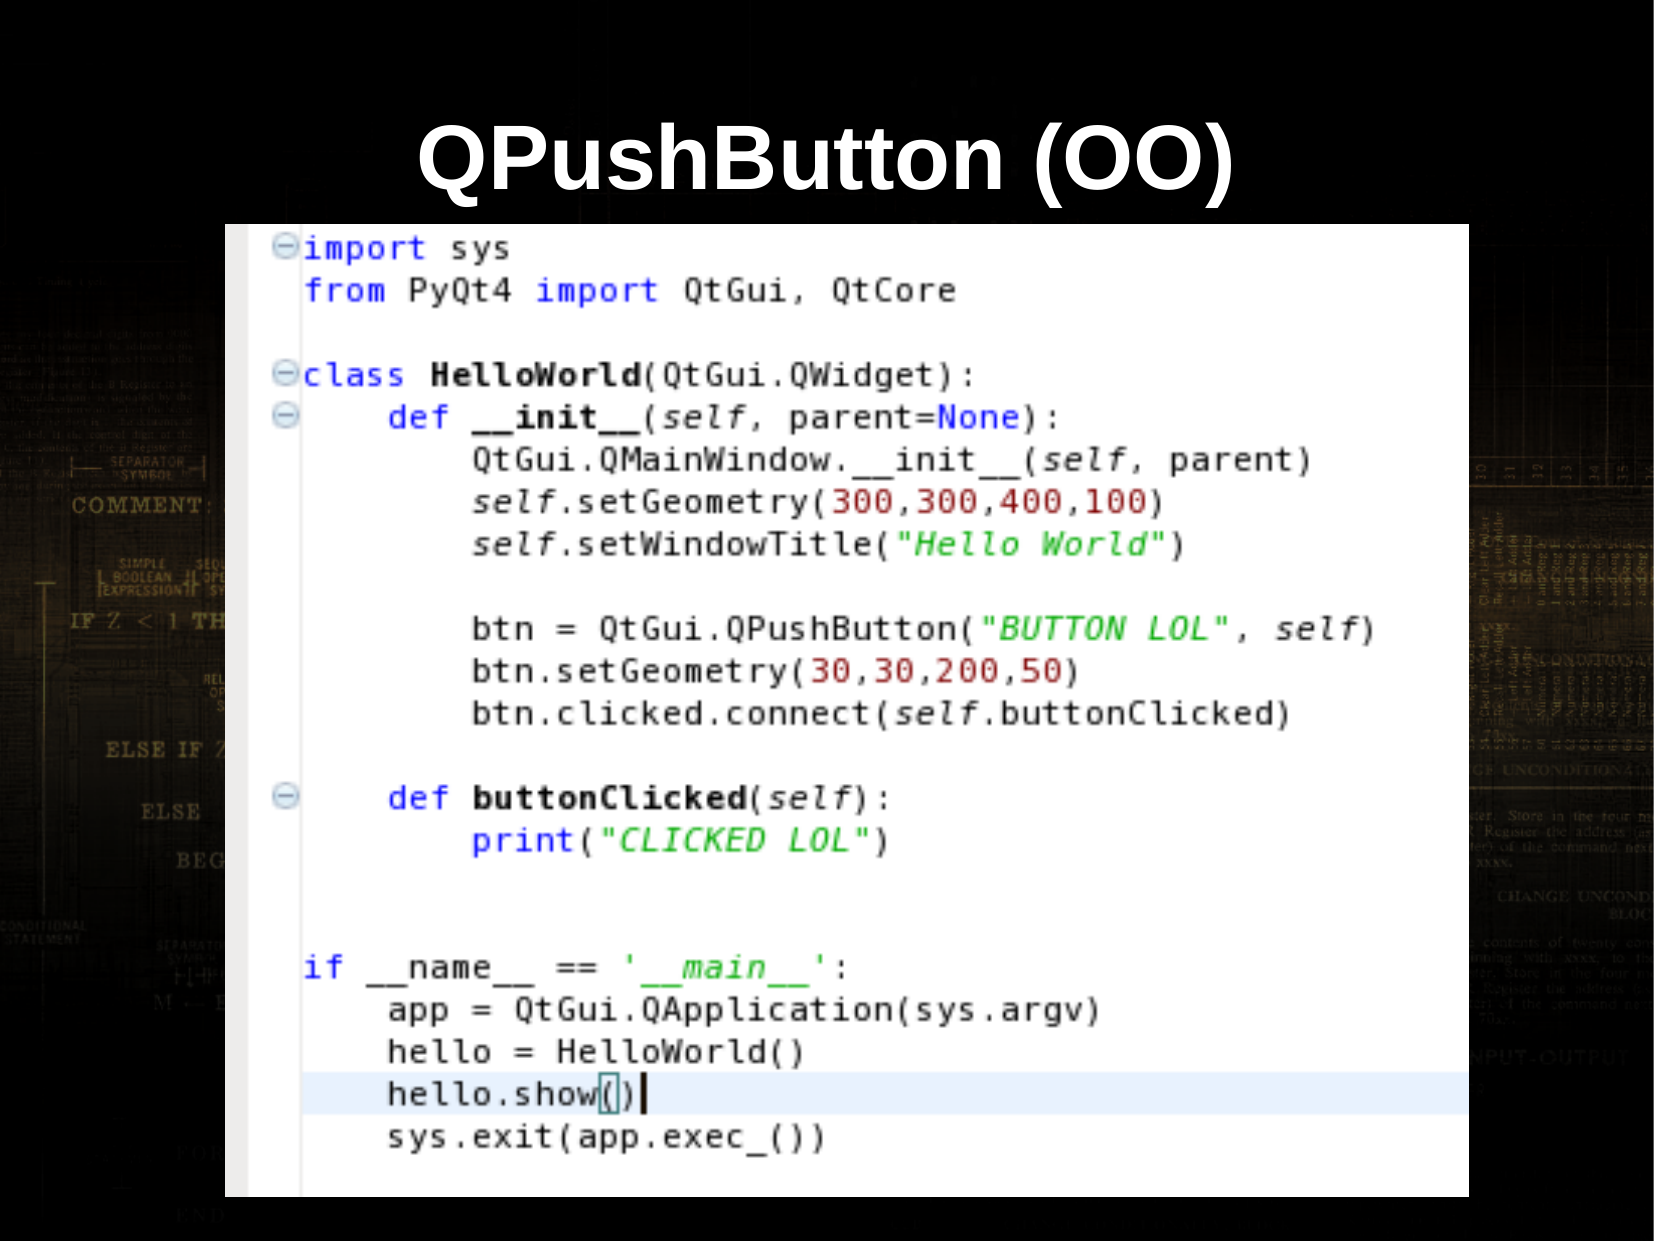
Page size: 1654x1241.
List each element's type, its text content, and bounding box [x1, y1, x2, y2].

picture [0, 0, 1654, 1241]
title QPushButton (OO) [82, 49, 1571, 257]
